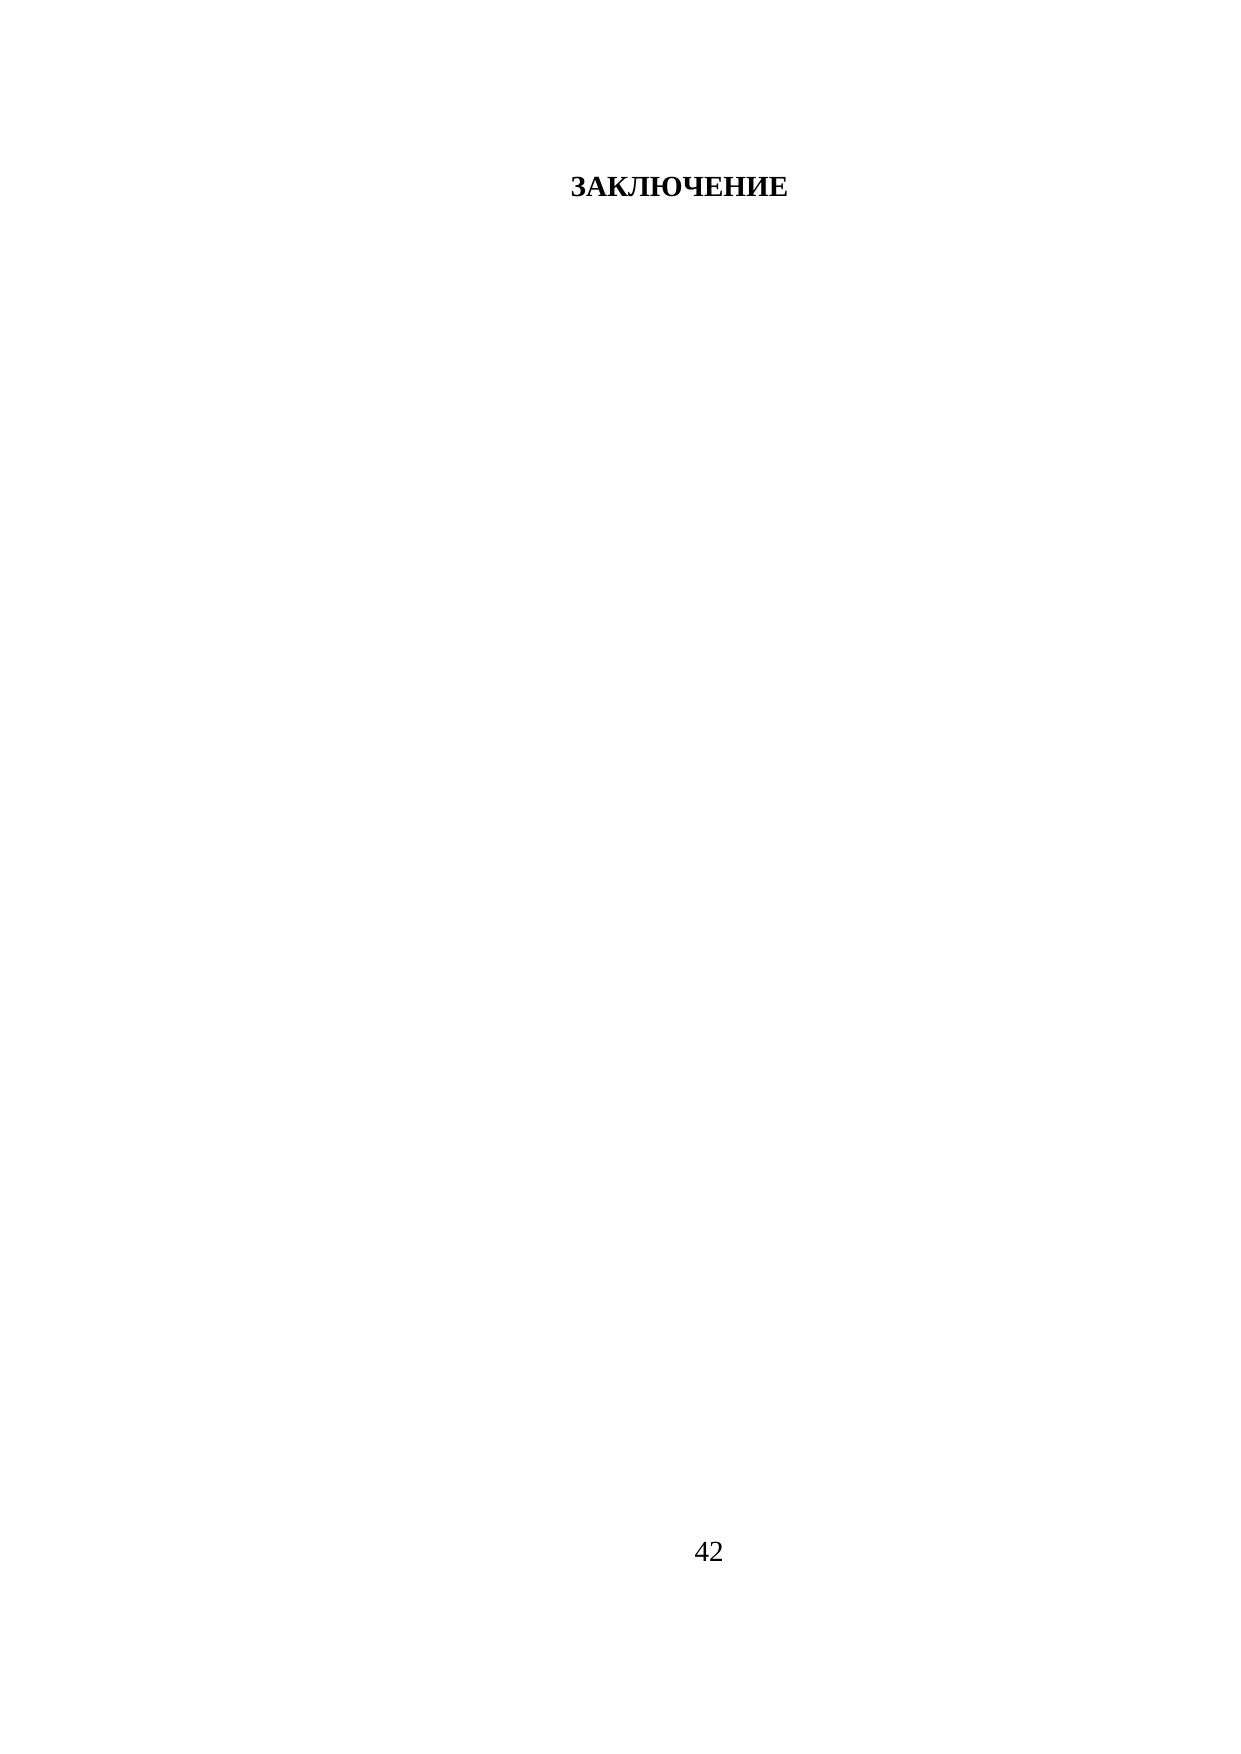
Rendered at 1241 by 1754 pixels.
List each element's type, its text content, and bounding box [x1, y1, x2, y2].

subtitle Заключение [177, 169, 1181, 202]
